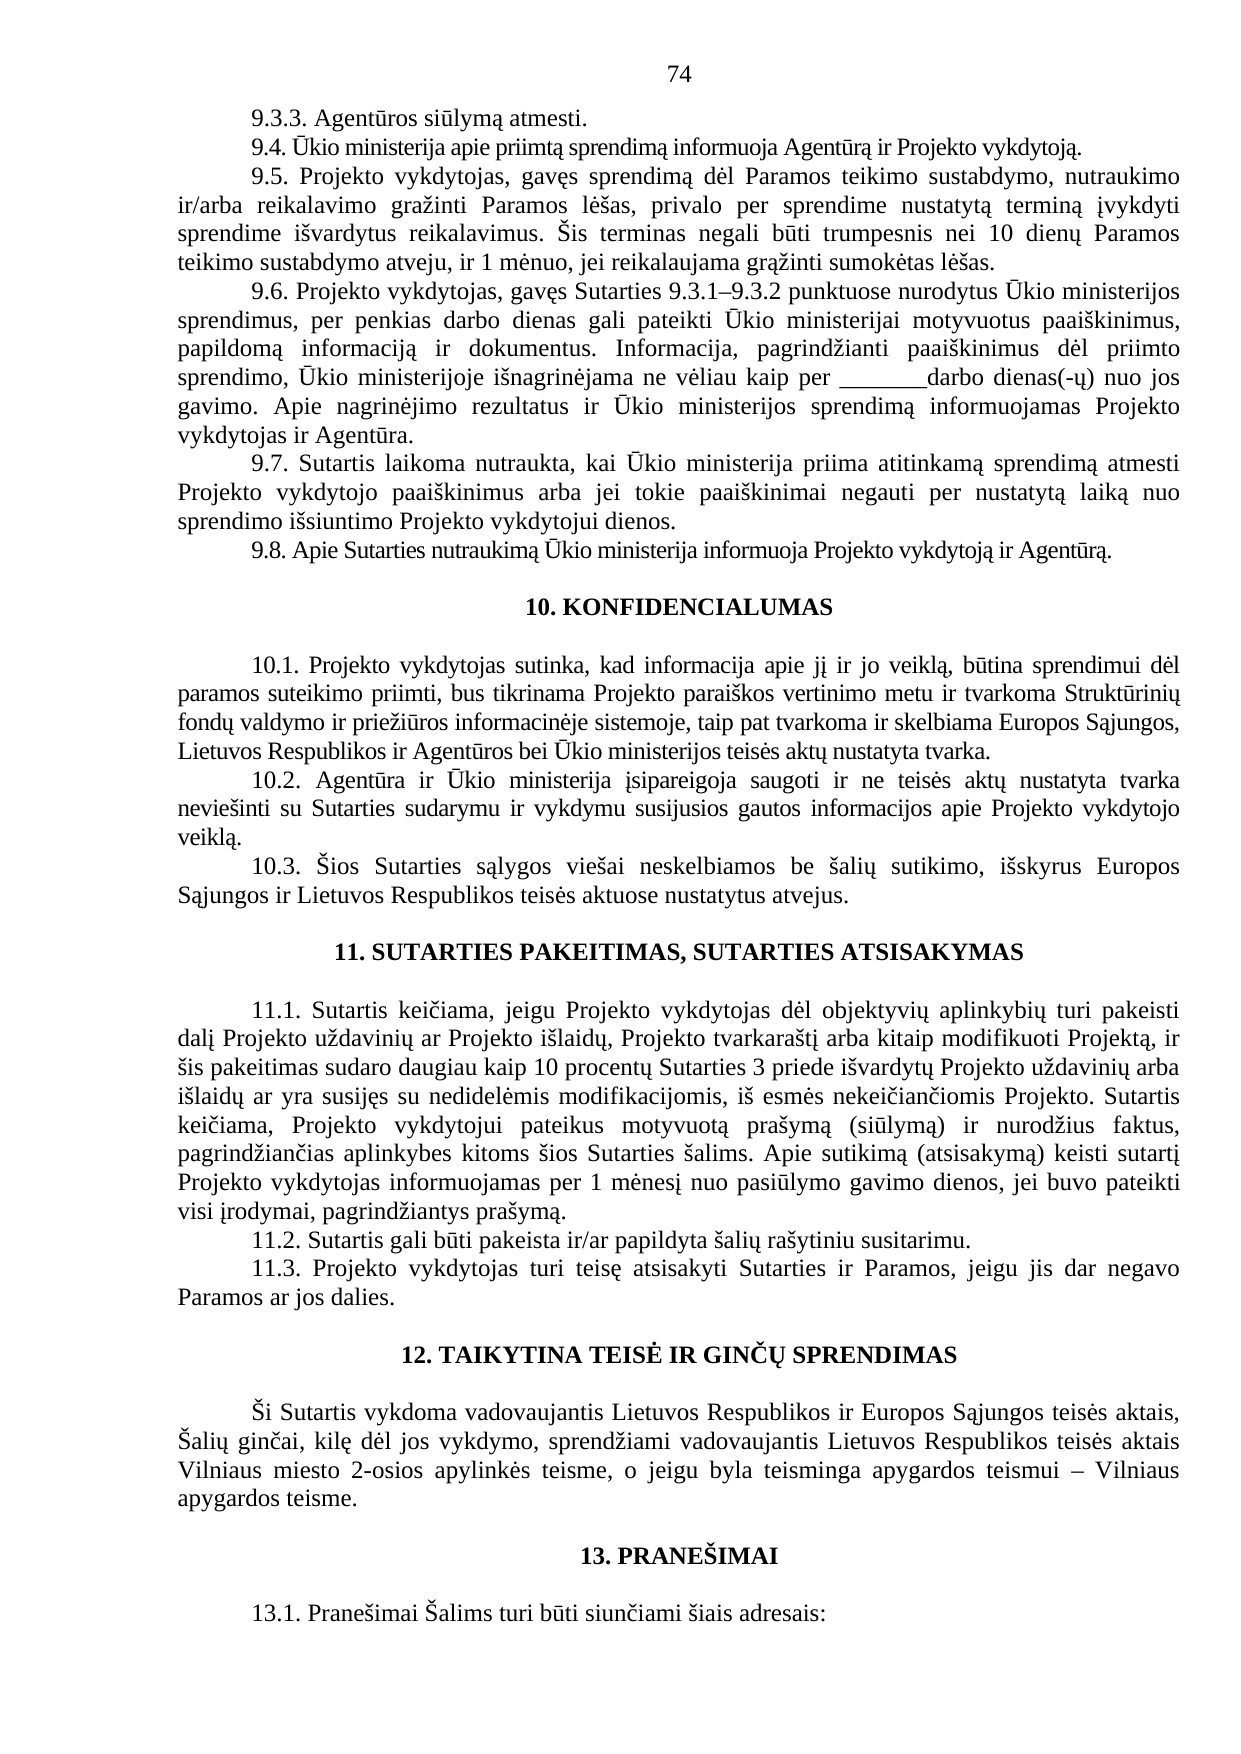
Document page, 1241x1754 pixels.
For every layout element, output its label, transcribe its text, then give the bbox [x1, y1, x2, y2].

text 11.2. Sutartis gali būti pakeista ir/ar papildyta šalių rašytiniu susitarimu. [177, 1225, 1181, 1253]
text 10.1. Projekto vykdytojas sutinka, kad informacija apie jį ir jo veiklą, būtina sprendimui dėl paramos suteikimo priimti, bus tikrinama Projekto paraiškos vertinimo metu ir tvarkoma Struktūrinių fondų valdymo ir priežiūros informacinėje sistemoje, taip pat tvarkoma ir skelbiama Europos Sąjungos, Lietuvos Respublikos ir Agentūros bei Ūkio ministerijos teisės aktų nustatyta tvarka. [177, 650, 1181, 765]
text 11. SUTARTIES PAKEITIMAS, SUTARTIES ATSISAKYMAS [177, 937, 1181, 966]
text 11.3. Projekto vykdytojas turi teisę atsisakyti Sutarties ir Paramos, jeigu jis dar negavo Paramos ar jos dalies. [177, 1253, 1181, 1311]
text 10. KONFIDENCIALUMAS [177, 592, 1181, 621]
text 12. TAIKYTINA TEISĖ IR GINČŲ SPRENDIMAS [177, 1340, 1181, 1368]
text 9.7. Sutartis laikoma nutraukta, kai Ūkio ministerija priima atitinkamą sprendimą atmesti Projekto vykdytojo paaiškinimus arba jei tokie paaiškinimai negauti per nustatytą laiką nuo sprendimo išsiuntimo Projekto vykdytojui dienos. [177, 448, 1181, 535]
text 11.1. Sutartis keičiama, jeigu Projekto vykdytojas dėl objektyvių aplinkybių turi pakeisti dalį Projekto uždavinių ar Projekto išlaidų, Projekto tvarkaraštį arba kitaip modifikuoti Projektą, ir šis pakeitimas sudaro daugiau kaip 10 procentų Sutarties 3 priede išvardytų Projekto uždavinių arba išlaidų ar yra susijęs su nedidelėmis modifikacijomis, iš esmės nekeičiančiomis Projekto. Sutartis keičiama, Projekto vykdytojui pateikus motyvuotą prašymą (siūlymą) ir nurodžius faktus, pagrindžiančias aplinkybes kitoms šios Sutarties šalims. Apie sutikimą (atsisakymą) keisti sutartį Projekto vykdytojas informuojamas per 1 mėnesį nuo pasiūlymo gavimo dienos, jei buvo pateikti visi įrodymai, pagrindžiantys prašymą. [177, 995, 1181, 1225]
text 10.3. Šios Sutarties sąlygos viešai neskelbiamos be šalių sutikimo, išskyrus Europos Sąjungos ir Lietuvos Respublikos teisės aktuose nustatytus atvejus. [177, 851, 1181, 908]
text 9.4. Ūkio ministerija apie priimtą sprendimą informuoja Agentūrą ir Projekto vykdytoją. [177, 132, 1181, 161]
text 9.8. Apie Sutarties nutraukimą Ūkio ministerija informuoja Projekto vykdytoją ir Agentūrą. [177, 535, 1181, 563]
text 13.1. Pranešimai Šalims turi būti siunčiami šiais adresais: [177, 1598, 1181, 1627]
text 9.3.3. Agentūros siūlymą atmesti. [177, 103, 1181, 132]
text 13. PRANEŠIMAI [177, 1541, 1181, 1570]
text 9.5. Projekto vykdytojas, gavęs sprendimą dėl Paramos teikimo sustabdymo, nutraukimo ir/arba reikalavimo gražinti Paramos lėšas, privalo per sprendime nustatytą terminą įvykdyti sprendime išvardytus reikalavimus. Šis terminas negali būti trumpesnis nei 10 dienų Paramos teikimo sustabdymo atveju, ir 1 mėnuo, jei reikalaujama grąžinti sumokėtas lėšas. [177, 161, 1181, 276]
text 9.6. Projekto vykdytojas, gavęs Sutarties 9.3.1–9.3.2 punktuose nurodytus Ūkio ministerijos sprendimus, per penkias darbo dienas gali pateikti Ūkio ministerijai motyvuotus paaiškinimus, papildomą informaciją ir dokumentus. Informacija, pagrindžianti paaiškinimus dėl priimto sprendimo, Ūkio ministerijoje išnagrinėjama ne vėliau kaip per _______darbo dienas(-ų) nuo jos gavimo. Apie nagrinėjimo rezultatus ir Ūkio ministerijos sprendimą informuojamas Projekto vykdytojas ir Agentūra. [177, 276, 1181, 448]
text 10.2. Agentūra ir Ūkio ministerija įsipareigoja saugoti ir ne teisės aktų nustatyta tvarka neviešinti su Sutarties sudarymu ir vykdymu susijusios gautos informacijos apie Projekto vykdytojo veiklą. [177, 765, 1181, 851]
text Ši Sutartis vykdoma vadovaujantis Lietuvos Respublikos ir Europos Sąjungos teisės aktais, Šalių ginčai, kilę dėl jos vykdymo, sprendžiami vadovaujantis Lietuvos Respublikos teisės aktais Vilniaus miesto 2-osios apylinkės teisme, o jeigu byla teisminga apygardos teismui – Vilniaus apygardos teisme. [177, 1397, 1181, 1512]
